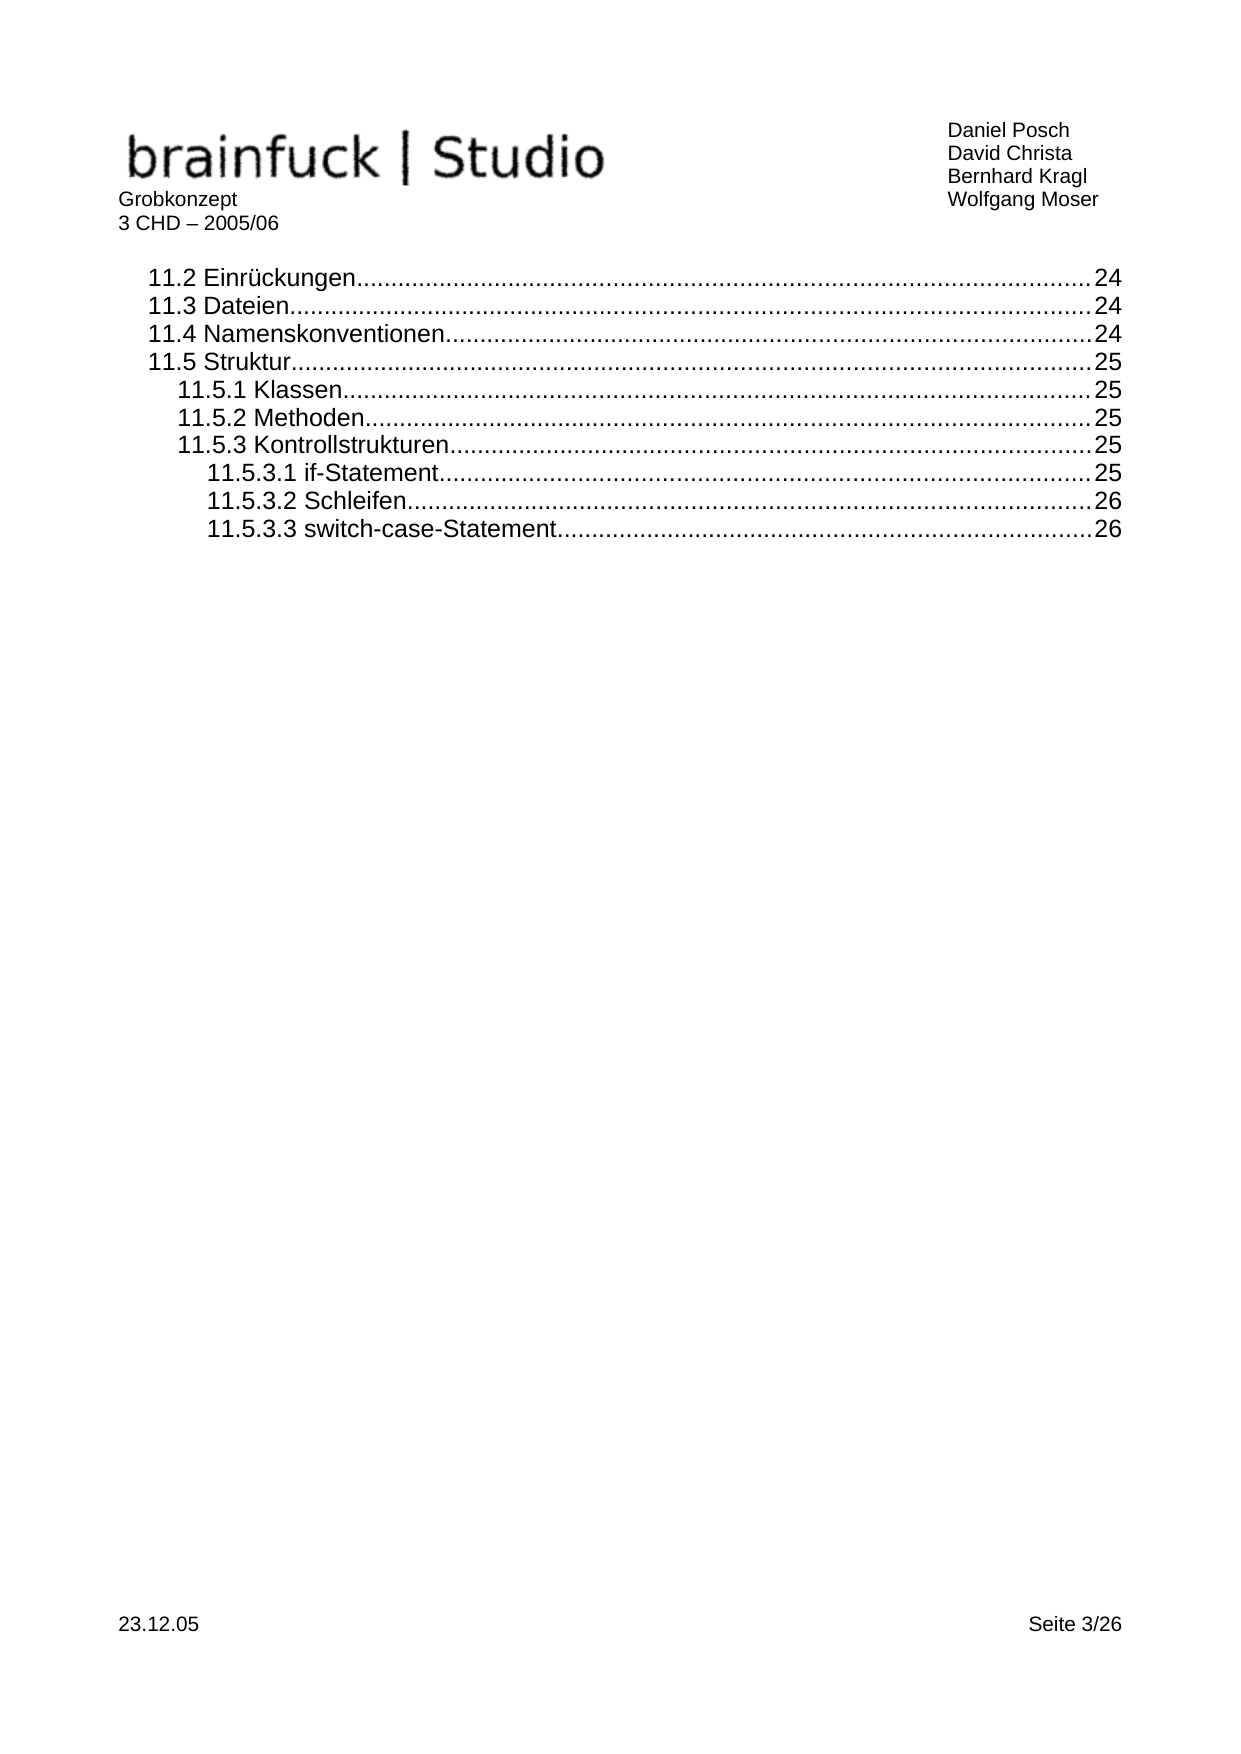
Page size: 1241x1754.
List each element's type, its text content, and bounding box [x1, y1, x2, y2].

text 11.4 Namenskonventionen 24 [148, 319, 1122, 347]
text 11.5 Struktur 25 [148, 347, 1122, 375]
text 11.2 Einrückungen 24 [148, 264, 1122, 292]
text 11.5.2 Methoden 25 [177, 403, 1122, 431]
text 11.5.3.3 switch-case-Statement 26 [207, 515, 1122, 543]
text 11.5.3.1 if-Statement 25 [207, 459, 1122, 487]
text 11.3 Dateien 24 [148, 292, 1122, 319]
picture [118, 118, 609, 187]
text 11.5.3 Kontrollstrukturen 25 [177, 431, 1122, 459]
text 11.5.1 Klassen 25 [177, 375, 1122, 403]
text 11.5.3.2 Schleifen 26 [207, 487, 1122, 515]
